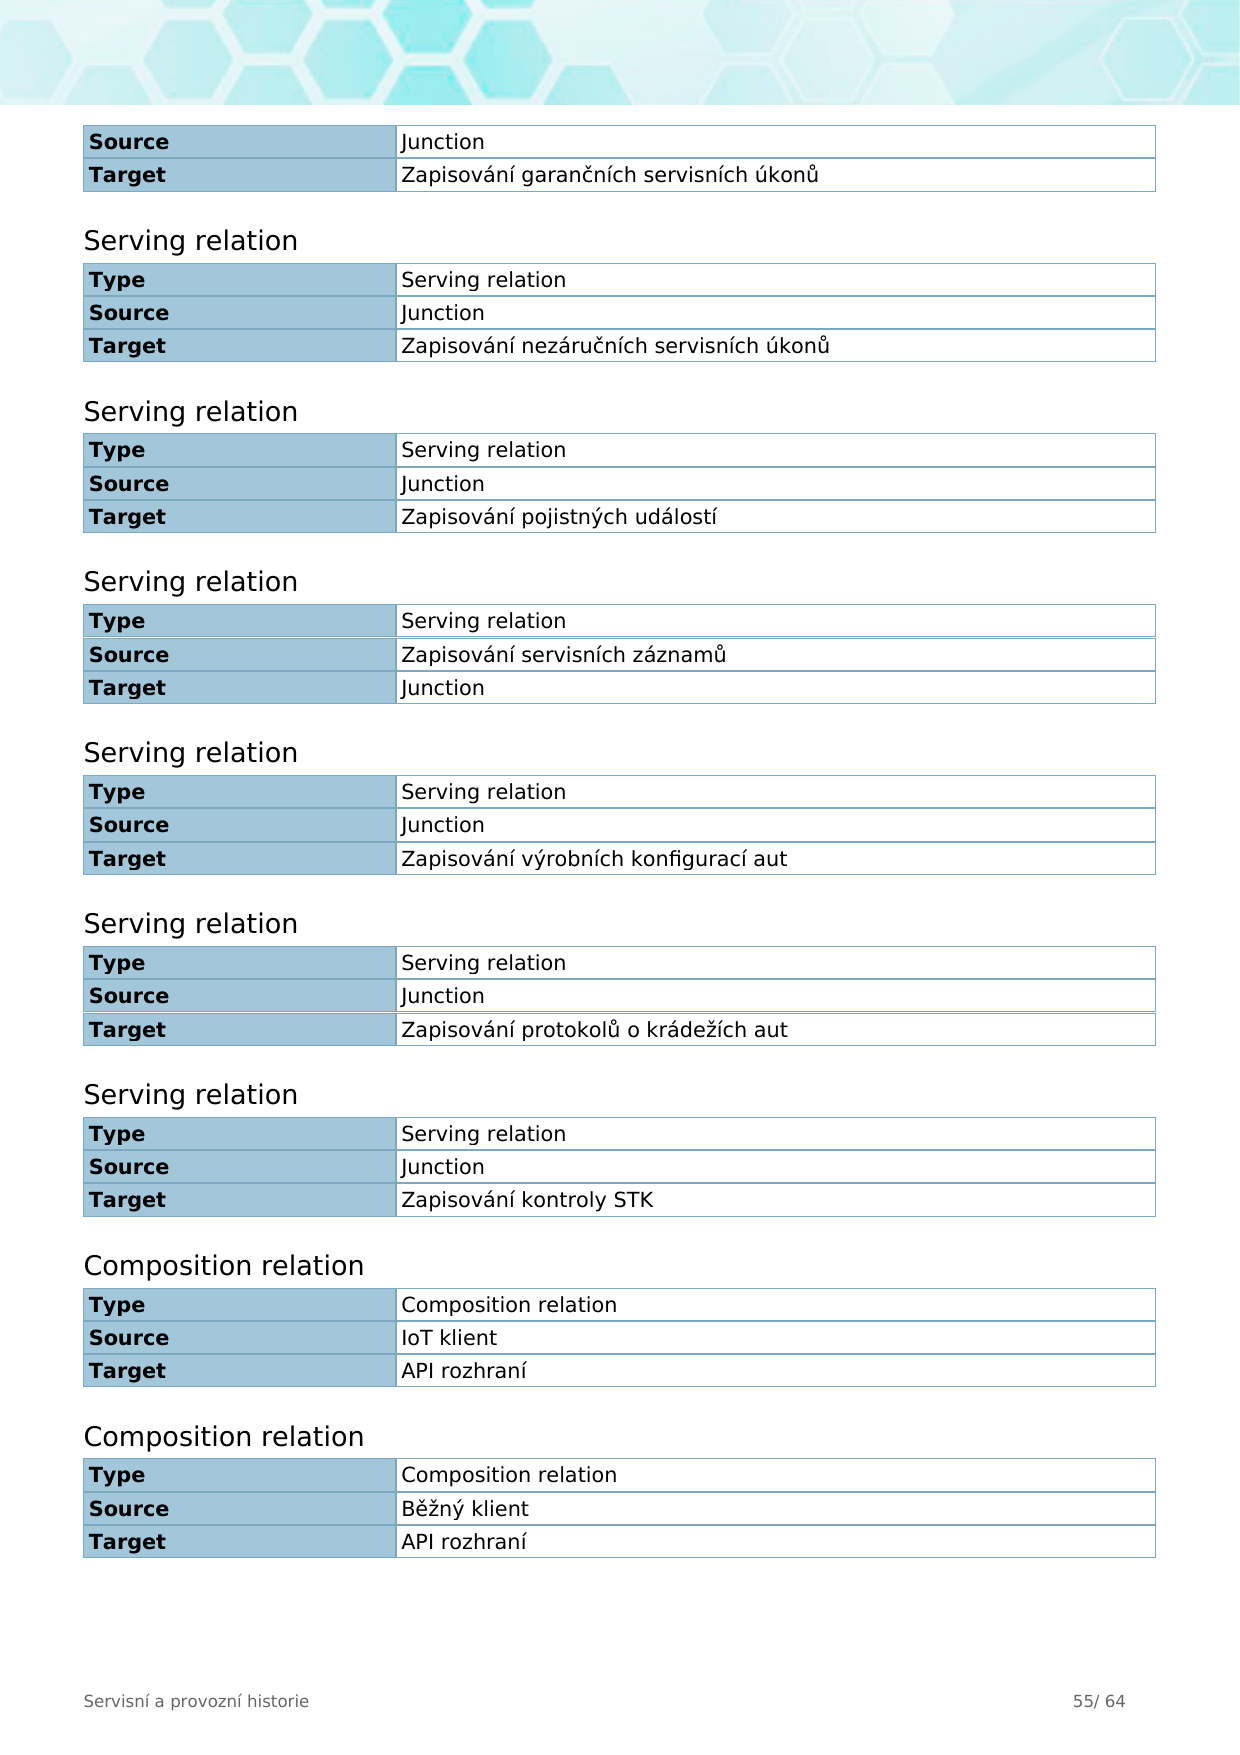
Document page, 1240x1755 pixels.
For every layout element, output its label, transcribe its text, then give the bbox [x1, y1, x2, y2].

table_cell [1156, 158, 1239, 192]
table_cell [1156, 1525, 1239, 1558]
table_cell [0, 704, 83, 737]
table_cell [0, 1250, 83, 1283]
table_cell [1156, 125, 1239, 158]
table_cell [1156, 1079, 1239, 1112]
table_cell [1156, 1013, 1239, 1046]
table_cell Serving relation [397, 776, 1155, 807]
table_cell [1156, 979, 1239, 1012]
table_cell Type [84, 1459, 395, 1491]
table_cell Junction [397, 468, 1155, 499]
table_cell [0, 192, 83, 225]
table_cell [396, 875, 925, 908]
table_cell [1094, 258, 1156, 262]
table_cell Servisní a provozní historie [83, 1650, 925, 1754]
table_cell API rozhraní [397, 1355, 1155, 1386]
table_cell [1156, 946, 1239, 979]
table_cell [925, 533, 1094, 567]
table_cell Target [84, 1526, 395, 1557]
table_cell [925, 1558, 1094, 1650]
table_cell [0, 604, 83, 637]
table_cell [1156, 671, 1239, 704]
table_cell [0, 263, 83, 296]
table_cell [0, 1117, 83, 1150]
table_cell [396, 1454, 925, 1458]
table_cell [1156, 1217, 1239, 1250]
table_cell [1156, 1288, 1239, 1321]
table_cell [0, 1113, 83, 1117]
table_cell Zapisování výrobních konfigurací aut [397, 843, 1155, 874]
table_cell [0, 875, 83, 908]
table_cell [1094, 1113, 1156, 1117]
table_cell [0, 467, 83, 500]
table_cell Source [84, 809, 395, 841]
table_cell Type [84, 1289, 395, 1320]
table_cell [396, 363, 925, 396]
table_cell [925, 1283, 1094, 1287]
table_cell 55 [925, 1650, 1094, 1754]
table_cell [1156, 704, 1239, 737]
table_cell [0, 1354, 83, 1387]
table_cell Junction [397, 297, 1155, 328]
table_cell [0, 908, 83, 942]
table_cell Source [84, 468, 395, 499]
table_cell [0, 946, 83, 979]
table_cell [0, 329, 83, 362]
table_cell [1156, 775, 1239, 808]
table_cell Serving relation [83, 908, 1156, 942]
table_cell [1156, 1113, 1239, 1117]
table_cell [1156, 567, 1239, 600]
table_cell Target [84, 330, 395, 361]
table_cell [1094, 600, 1156, 604]
table_cell [1094, 942, 1156, 946]
table_cell Target [84, 843, 395, 874]
table_cell Zapisování pojistných událostí [397, 501, 1155, 532]
table_cell [1156, 1250, 1239, 1283]
table_cell Serving relation [397, 947, 1155, 978]
table_cell Serving relation [83, 396, 1156, 429]
table_cell [0, 1421, 83, 1454]
table_cell Target [84, 672, 395, 703]
table_cell [1156, 1492, 1239, 1525]
table_cell [1094, 1283, 1156, 1287]
table_cell [1156, 604, 1239, 637]
table_cell [83, 533, 396, 567]
table_cell [83, 1388, 396, 1421]
table_cell [1156, 396, 1239, 429]
table_cell [1156, 738, 1239, 771]
table_cell [396, 258, 925, 262]
table_cell [0, 1183, 83, 1217]
table_cell [1094, 429, 1156, 433]
table_cell [83, 429, 396, 433]
table_cell [1156, 433, 1239, 467]
table_cell [1156, 942, 1239, 946]
table_cell Junction [397, 126, 1155, 157]
table_cell [1156, 1183, 1239, 1217]
table_cell Serving relation [397, 605, 1155, 636]
table_cell Zapisování servisních záznamů [397, 639, 1155, 670]
table_cell Junction [397, 980, 1155, 1011]
table_cell Type [84, 434, 395, 466]
table_cell [925, 258, 1094, 262]
table_cell Composition relation [83, 1250, 1156, 1283]
table_cell [0, 1558, 83, 1650]
table_cell [396, 1558, 925, 1650]
table_cell [1094, 1217, 1156, 1250]
table_cell [0, 600, 83, 604]
table_cell [1156, 296, 1239, 329]
table_cell [0, 771, 83, 775]
table_cell [1156, 1354, 1239, 1387]
table_cell [0, 1288, 83, 1321]
table_cell [925, 192, 1094, 225]
table_cell Source [84, 126, 395, 157]
table_cell [0, 1650, 83, 1754]
table_cell [1094, 533, 1156, 567]
table_cell Zapisování protokolů o krádežích aut [397, 1014, 1155, 1045]
table_cell Junction [397, 672, 1155, 703]
table_cell Target [84, 1355, 395, 1386]
table_cell [0, 1013, 83, 1046]
table_cell Source [84, 980, 395, 1011]
table_cell [396, 533, 925, 567]
table_cell [1156, 192, 1239, 225]
table_cell [396, 105, 925, 125]
table_cell [1094, 105, 1156, 125]
table_cell [1156, 429, 1239, 433]
table_cell [0, 808, 83, 842]
table_cell Serving relation [83, 567, 1156, 600]
table_cell [1156, 467, 1239, 500]
table_cell Composition relation [83, 1421, 1156, 1454]
table_cell Composition relation [397, 1459, 1155, 1491]
table_cell [1156, 1454, 1239, 1458]
table_cell Target [84, 1184, 395, 1216]
table_cell [83, 600, 396, 604]
table_cell Type [84, 776, 395, 807]
table_cell [83, 704, 396, 737]
table_cell [83, 1046, 396, 1079]
table_cell [396, 1046, 925, 1079]
table_cell [1156, 638, 1239, 671]
table_cell Serving relation [397, 1118, 1155, 1149]
table_cell [1156, 908, 1239, 942]
table_cell Junction [397, 809, 1155, 841]
table_cell Type [84, 947, 395, 978]
table_cell [1094, 363, 1156, 396]
table_cell [0, 1454, 83, 1458]
table_cell [1156, 875, 1239, 908]
table_cell [0, 1321, 83, 1354]
table_cell [83, 363, 396, 396]
table_cell [0, 396, 83, 429]
table_cell [0, 942, 83, 946]
table_cell [0, 258, 83, 262]
table_cell Source [84, 639, 395, 670]
table_cell [83, 1217, 396, 1250]
table_cell [1156, 533, 1239, 567]
table_cell [925, 942, 1094, 946]
table_cell [0, 1525, 83, 1558]
table_cell [0, 1283, 83, 1287]
table_cell [1156, 1117, 1239, 1150]
table_cell [83, 105, 396, 125]
table_cell [83, 942, 396, 946]
table_cell [0, 433, 83, 467]
table_cell [1156, 225, 1239, 258]
table_cell Type [84, 264, 395, 295]
table_cell [1094, 1046, 1156, 1079]
table_cell [925, 105, 1094, 125]
table_cell [0, 638, 83, 671]
table_cell [1094, 1454, 1156, 1458]
table_cell [396, 429, 925, 433]
table_cell Source [84, 1151, 395, 1182]
table_cell [1156, 363, 1239, 396]
table_cell [0, 1079, 83, 1112]
table_cell [925, 1113, 1094, 1117]
table_cell [1156, 1321, 1239, 1354]
table_cell [1156, 808, 1239, 842]
table_cell [1156, 263, 1239, 296]
table_cell Serving relation [397, 434, 1155, 466]
table_cell [0, 775, 83, 808]
table_cell [83, 771, 396, 775]
table_cell [396, 771, 925, 775]
table_cell [0, 979, 83, 1012]
table_cell Serving relation [83, 1079, 1156, 1112]
table_cell Běžný klient [397, 1493, 1155, 1524]
table_cell [925, 875, 1094, 908]
table_cell [1156, 1458, 1239, 1492]
table_cell [1094, 1558, 1156, 1650]
table_cell [396, 192, 925, 225]
table_cell [1094, 704, 1156, 737]
table_cell [0, 296, 83, 329]
table_cell [396, 704, 925, 737]
table_cell [0, 363, 83, 396]
table_cell [925, 704, 1094, 737]
table_cell [0, 1217, 83, 1250]
table_cell [396, 600, 925, 604]
table_cell [1156, 1558, 1239, 1650]
table_cell [1156, 1150, 1239, 1183]
table_cell [396, 1283, 925, 1287]
table_cell [925, 600, 1094, 604]
table_cell [83, 1113, 396, 1117]
table_cell [1156, 1046, 1239, 1079]
table_cell [0, 567, 83, 600]
table_cell / 64 [1094, 1650, 1156, 1754]
table_cell [83, 1283, 396, 1287]
table_cell [1156, 771, 1239, 775]
table_cell [0, 1388, 83, 1421]
table_cell Serving relation [83, 225, 1156, 258]
table_cell [1156, 1388, 1239, 1421]
table_cell [1156, 1421, 1239, 1454]
table_cell Serving relation [397, 264, 1155, 295]
table_cell [0, 738, 83, 771]
table_cell [396, 1388, 925, 1421]
table_cell [0, 1150, 83, 1183]
table_cell [925, 771, 1094, 775]
table_cell [0, 125, 83, 158]
table_cell [1094, 192, 1156, 225]
table_cell Target [84, 501, 395, 532]
table_cell [0, 1492, 83, 1525]
table_cell Target [84, 159, 395, 191]
table_cell [1156, 105, 1239, 125]
table_cell [925, 1046, 1094, 1079]
table_cell [83, 1454, 396, 1458]
table_cell [83, 875, 396, 908]
table_cell [0, 225, 83, 258]
table_cell [1094, 771, 1156, 775]
table_cell [0, 842, 83, 875]
table_cell [925, 1454, 1094, 1458]
table_cell [1094, 875, 1156, 908]
table_cell [396, 942, 925, 946]
table_cell Zapisování garančních servisních úkonů [397, 159, 1155, 191]
table_cell [1156, 1283, 1239, 1287]
table_cell Zapisování nezáručních servisních úkonů [397, 330, 1155, 361]
table_cell [83, 192, 396, 225]
table_cell [1156, 500, 1239, 533]
table_cell Composition relation [397, 1289, 1155, 1320]
table_cell [83, 1558, 396, 1650]
table_cell Source [84, 297, 395, 328]
table_cell [925, 429, 1094, 433]
table_cell [1156, 600, 1239, 604]
table_cell Source [84, 1493, 395, 1524]
table_cell [0, 1046, 83, 1079]
table_cell [925, 363, 1094, 396]
table_cell [83, 258, 396, 262]
table_cell Junction [397, 1151, 1155, 1182]
table_cell [925, 1388, 1094, 1421]
table_cell [925, 1217, 1094, 1250]
table_cell Zapisování kontroly STK [397, 1184, 1155, 1216]
table_cell [0, 105, 83, 125]
table_cell [1156, 842, 1239, 875]
table_cell [1156, 1650, 1239, 1754]
table_cell Target [84, 1014, 395, 1045]
table_cell IoT klient [397, 1322, 1155, 1353]
table_cell [1156, 258, 1239, 262]
table_cell Type [84, 605, 395, 636]
table_cell [0, 1458, 83, 1492]
table_cell Serving relation [83, 738, 1156, 771]
table_cell [396, 1113, 925, 1117]
table_cell [0, 158, 83, 192]
table_cell [0, 500, 83, 533]
table_cell Source [84, 1322, 395, 1353]
table_cell [0, 671, 83, 704]
table_cell API rozhraní [397, 1526, 1155, 1557]
table_cell [0, 429, 83, 433]
table_cell [1156, 329, 1239, 362]
table_cell [1094, 1388, 1156, 1421]
table_cell [396, 1217, 925, 1250]
table_cell Type [84, 1118, 395, 1149]
table_cell [0, 533, 83, 567]
